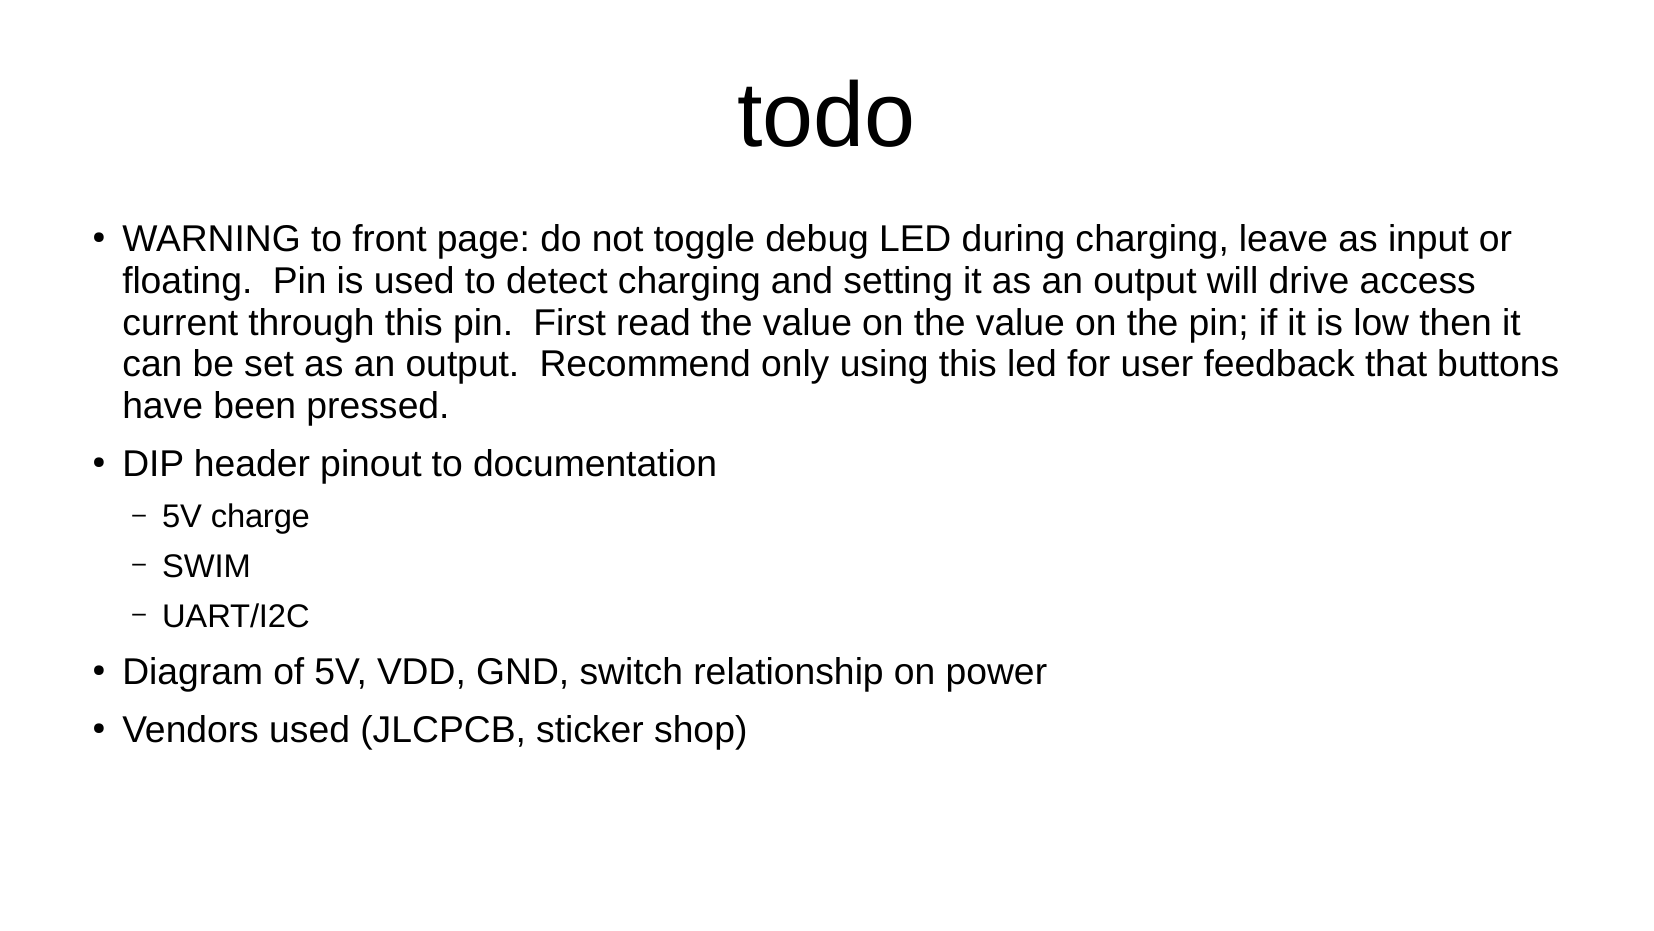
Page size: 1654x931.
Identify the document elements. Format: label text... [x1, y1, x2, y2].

list WARNING to front page: do not toggle debug LED during charging, leave as input or floating. Pin is used to detect charging and setting it as an output will drive access current through this pin. First read the value on the value on the pin; if it is low then it can be set as an output. Recommend only using this led for user feedback that buttons have been pressed. DIP header pinout to documentation 5V charge SWIM UART/I2C Diagram of 5V, VDD, GND, switch relationship on power Vendors used (JLCPCB, sticker shop) [82, 217, 1571, 758]
title todo [82, 37, 1571, 193]
